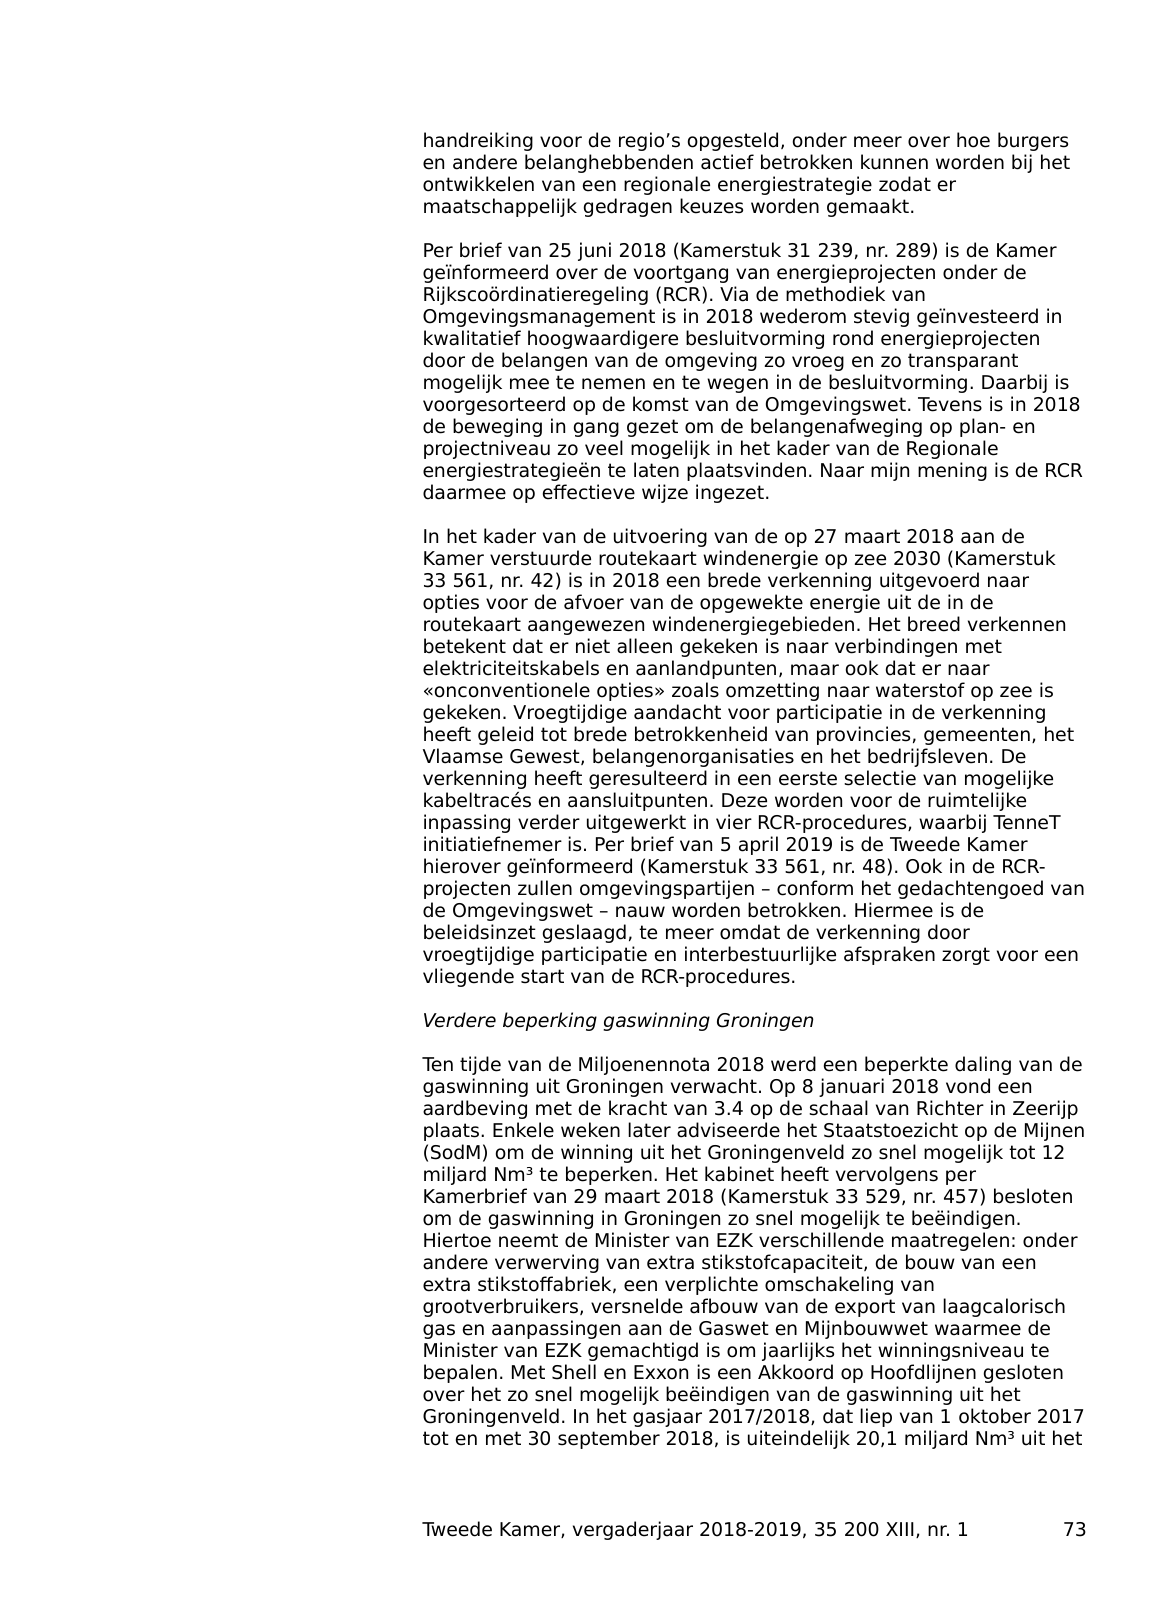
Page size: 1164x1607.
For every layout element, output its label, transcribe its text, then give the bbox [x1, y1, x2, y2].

text Ten tijde van de Miljoenennota 2018 werd een beperkte daling van de gaswinning uit Groningen verwacht. Op 8 januari 2018 vond een aardbeving met de kracht van 3.4 op de schaal van Richter in Zeerijp plaats. Enkele weken later adviseerde het Staatstoezicht op de Mijnen (SodM) om de winning uit het Groningenveld zo snel mogelijk tot 12 miljard Nm³ te beperken. Het kabinet heeft vervolgens per Kamerbrief van 29 maart 2018 (Kamerstuk 33 529, nr. 457) besloten om de gaswinning in Groningen zo snel mogelijk te beëindigen. Hiertoe neemt de Minister van EZK verschillende maatregelen: onder andere verwerving van extra stikstofcapaciteit, de bouw van een extra stikstoffabriek, een verplichte omschakeling van grootverbruikers, versnelde afbouw van de export van laagcalorisch gas en aanpassingen aan de Gaswet en Mijnbouwwet waarmee de Minister van EZK gemachtigd is om jaarlijks het winningsniveau te bepalen. Met Shell en Exxon is een Akkoord op Hoofdlijnen gesloten over het zo snel mogelijk beëindigen van de gaswinning uit het Groningenveld. In het gasjaar 2017/2018, dat liep van 1 oktober 2017 tot en met 30 september 2018, is uiteindelijk 20,1 miljard Nm³ uit het [422, 1054, 1087, 1449]
subtitle Verdere beperking gaswinning Groningen [422, 1010, 1087, 1032]
text In het kader van de uitvoering van de op 27 maart 2018 aan de Kamer verstuurde routekaart windenergie op zee 2030 (Kamerstuk 33 561, nr. 42) is in 2018 een brede verkenning uitgevoerd naar opties voor de afvoer van de opgewekte energie uit de in de routekaart aangewezen windenergiegebieden. Het breed verkennen betekent dat er niet alleen gekeken is naar verbindingen met elektriciteitskabels en aanlandpunten, maar ook dat er naar «onconventionele opties» zoals omzetting naar waterstof op zee is gekeken. Vroegtijdige aandacht voor participatie in de verkenning heeft geleid tot brede betrokkenheid van provincies, gemeenten, het Vlaamse Gewest, belangenorganisaties en het bedrijfsleven. De verkenning heeft geresulteerd in een eerste selectie van mogelijke kabeltracés en aansluitpunten. Deze worden voor de ruimtelijke inpassing verder uitgewerkt in vier RCR-procedures, waarbij TenneT initiatiefnemer is. Per brief van 5 april 2019 is de Tweede Kamer hierover geïnformeerd (Kamerstuk 33 561, nr. 48). Ook in de RCR-projecten zullen omgevingspartijen – conform het gedachtengoed van de Omgevingswet – nauw worden betrokken. Hiermee is de beleidsinzet geslaagd, te meer omdat de verkenning door vroegtijdige participatie en interbestuurlijke afspraken zorgt voor een vliegende start van de RCR-procedures. [422, 526, 1087, 987]
text Per brief van 25 juni 2018 (Kamerstuk 31 239, nr. 289) is de Kamer geïnformeerd over de voortgang van energieprojecten onder de Rijkscoördinatieregeling (RCR). Via de methodiek van Omgevingsmanagement is in 2018 wederom stevig geïnvesteerd in kwalitatief hoogwaardigere besluitvorming rond energieprojecten door de belangen van de omgeving zo vroeg en zo transparant mogelijk mee te nemen en te wegen in de besluitvorming. Daarbij is voorgesorteerd op de komst van de Omgevingswet. Tevens is in 2018 de beweging in gang gezet om de belangenafweging op plan- en projectniveau zo veel mogelijk in het kader van de Regionale energiestrategieën te laten plaatsvinden. Naar mijn mening is de RCR daarmee op effectieve wijze ingezet. [422, 240, 1087, 504]
text handreiking voor de regio’s opgesteld, onder meer over hoe burgers en andere belanghebbenden actief betrokken kunnen worden bij het ontwikkelen van een regionale energiestrategie zodat er maatschappelijk gedragen keuzes worden gemaakt. [422, 130, 1087, 218]
